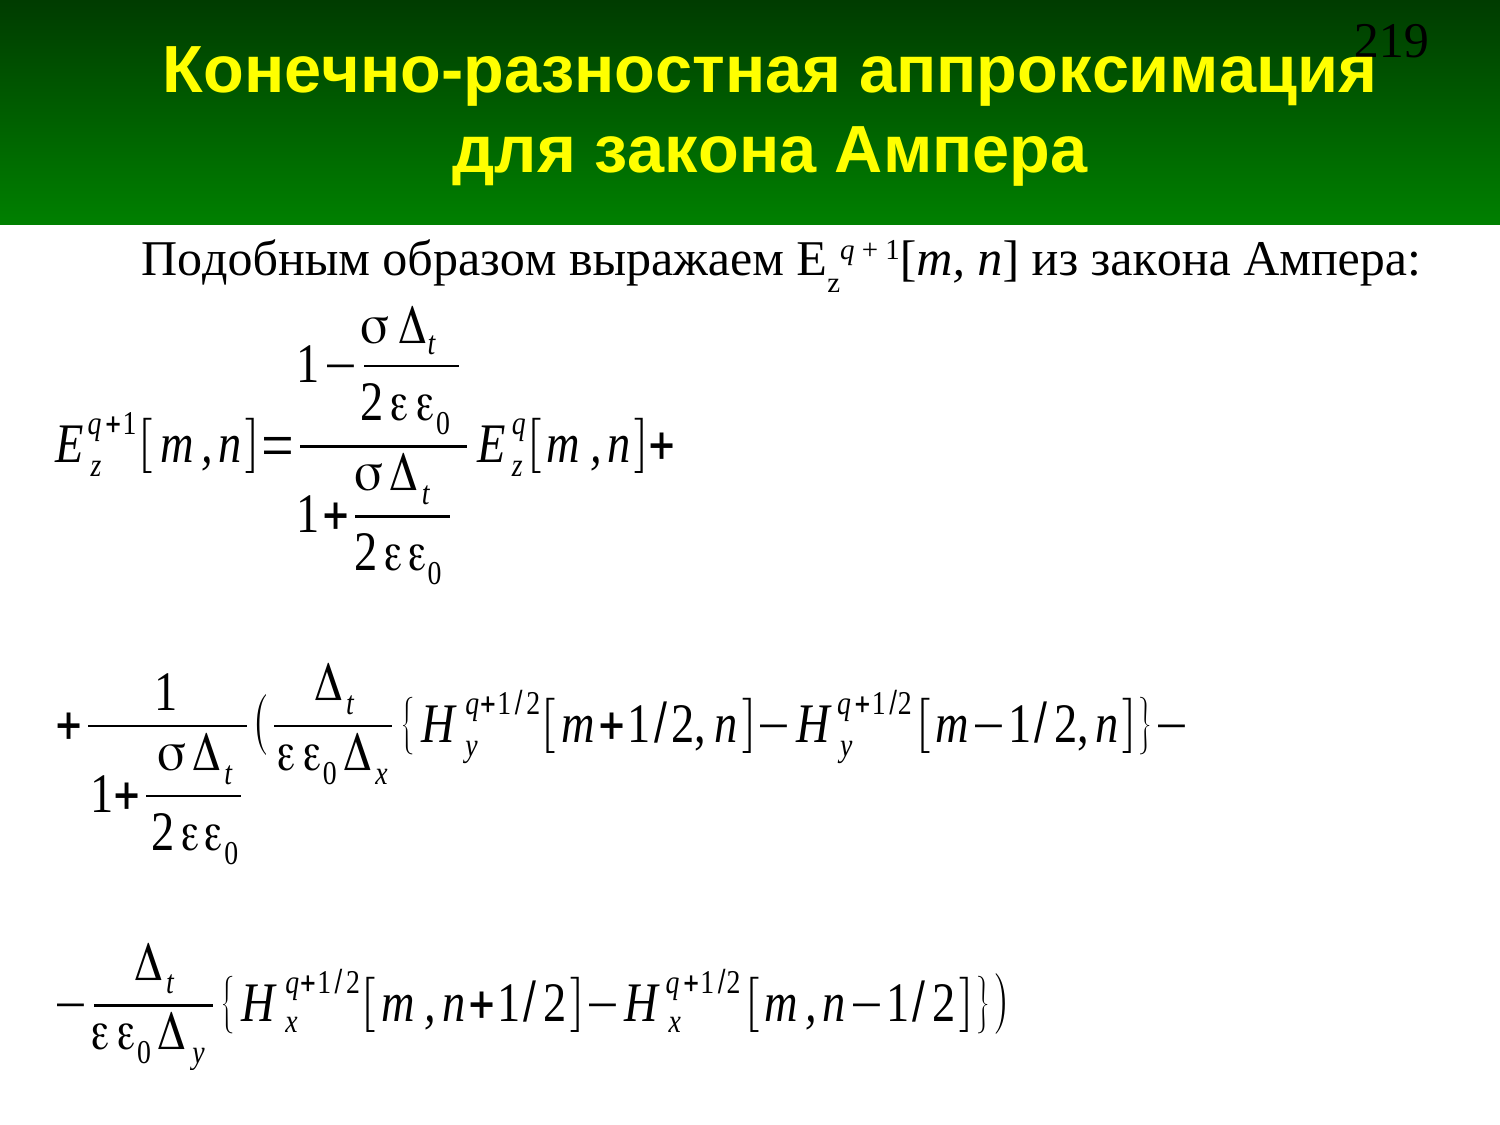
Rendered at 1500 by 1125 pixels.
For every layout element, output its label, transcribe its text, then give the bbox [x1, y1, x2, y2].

text_box Подобным образом выражаем Ezq + 1[m, n] из закона Ампера: [126, 218, 1431, 306]
title Конечно-разностная аппроксимация для закона Ампера [100, 7, 1441, 204]
chart [41, 301, 1204, 1070]
